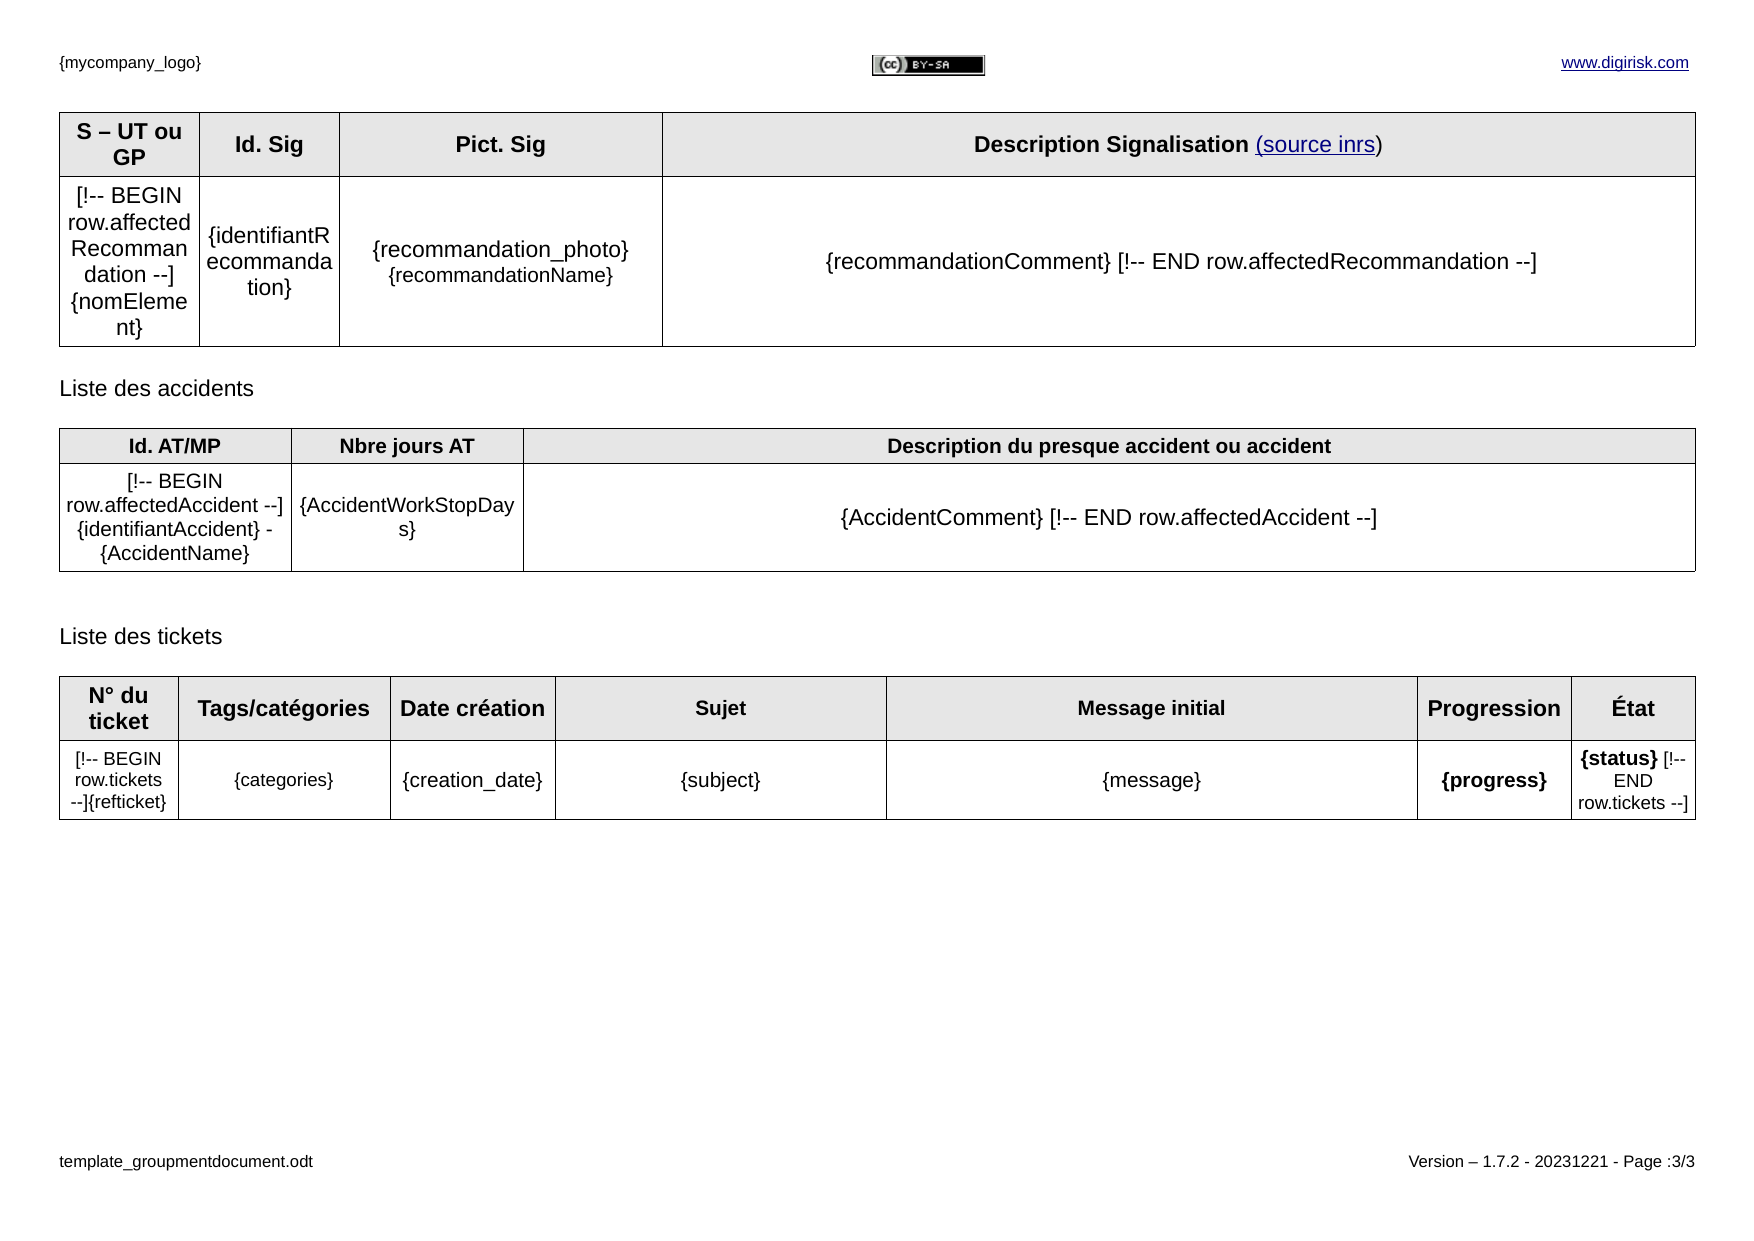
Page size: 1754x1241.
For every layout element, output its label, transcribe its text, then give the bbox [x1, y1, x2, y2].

table_header Nbre jours AT [292, 429, 523, 463]
table_cell {recommandationComment} [!-- END row.affectedRecommandation --] [663, 177, 1695, 346]
table_cell {recommandation_photo} {recommandationName} [340, 177, 662, 346]
table_header Sujet [556, 677, 886, 740]
table_header Description Signalisation (source inrs) [663, 113, 1695, 176]
table_header Date création [391, 677, 555, 740]
table_cell {categories} [179, 741, 390, 819]
table_cell {AccidentComment} [!-- END row.affectedAccident --] [524, 464, 1695, 571]
table_cell {status} [!-- END row.tickets --] [1572, 741, 1695, 819]
table_header N° du ticket [60, 677, 178, 740]
table_cell {creation_date} [391, 741, 555, 819]
table_cell {identifiantRecommandation} [200, 177, 339, 346]
table_header S – UT ou GP [60, 113, 199, 176]
table_header Id. AT/MP [60, 429, 291, 463]
text Liste des tickets [59, 623, 1695, 650]
text Liste des accidents [59, 375, 1695, 401]
picture [872, 55, 986, 76]
table_header Id. Sig [200, 113, 339, 176]
table_header Progression [1418, 677, 1571, 740]
table_header Tags/catégories [179, 677, 390, 740]
table_header État [1572, 677, 1695, 740]
table_header Description du presque accident ou accident [524, 429, 1695, 463]
table_cell [!-- BEGIN row.affectedRecommandation --]{nomElement} [60, 177, 199, 346]
table_cell {message} [887, 741, 1417, 819]
table_cell {AccidentWorkStopDays} [292, 464, 523, 571]
table_cell [!-- BEGIN row.affectedAccident --]{identifiantAccident} - {AccidentName} [60, 464, 291, 571]
table_header Pict. Sig [340, 113, 662, 176]
table_cell {progress} [1418, 741, 1571, 819]
table_header Message initial [887, 677, 1417, 740]
table_cell {subject} [556, 741, 886, 819]
table_cell [!-- BEGIN row.tickets --]{refticket} [60, 741, 178, 819]
